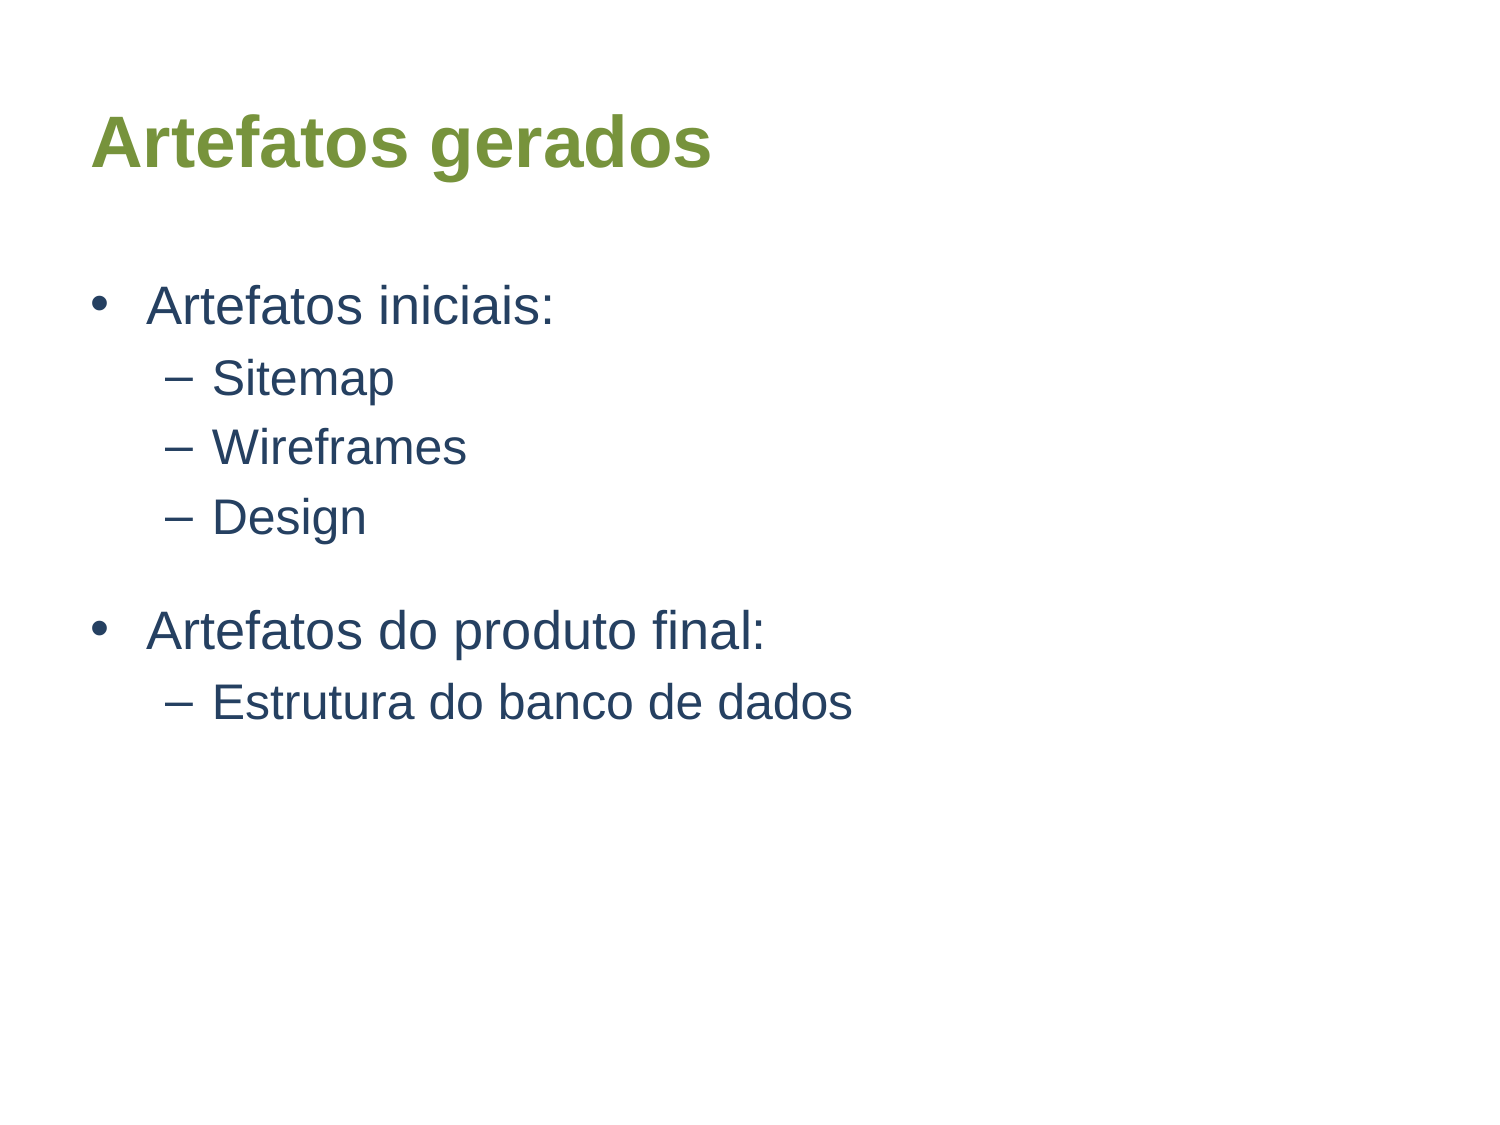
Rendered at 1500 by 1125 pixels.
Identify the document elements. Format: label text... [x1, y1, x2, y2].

list Artefatos iniciais: Sitemap Wireframes Design Artefatos do produto final: Estrutura do banco de dados [75, 262, 1425, 1005]
title Artefatos gerados [75, 45, 1425, 233]
